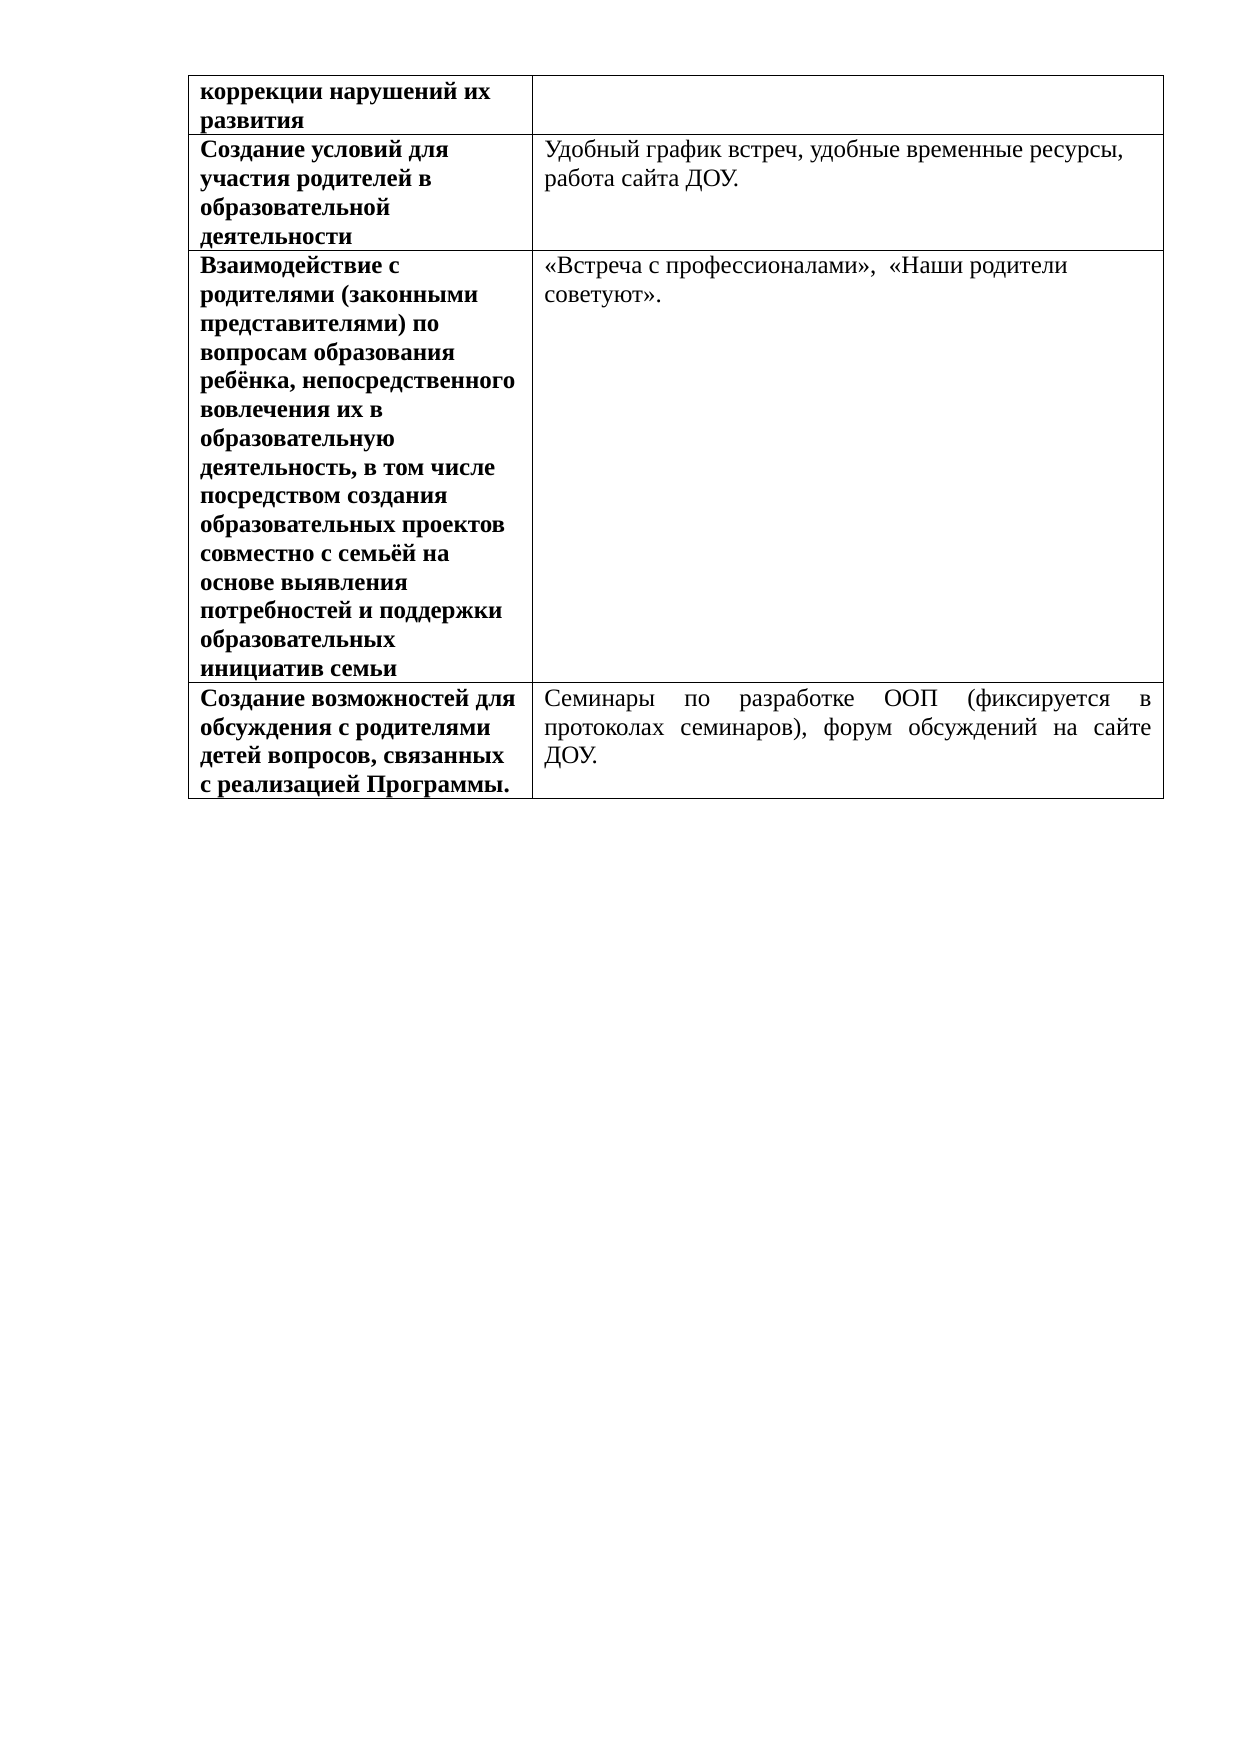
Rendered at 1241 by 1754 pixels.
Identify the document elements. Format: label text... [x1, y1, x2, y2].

table_cell коррекции нарушений их развития [189, 76, 532, 133]
table_cell Создание возможностей для обсуждения с родителями детей вопросов, связанных с реализацией Программы. [189, 683, 532, 798]
table_cell Создание условий для участия родителей в образовательной деятельности [189, 135, 532, 249]
table_cell Семинары по разработке ООП (фиксируется в протоколах семинаров), форум обсуждений на сайте ДОУ. [533, 683, 1163, 798]
table_cell [533, 76, 1163, 133]
table_cell Взаимодействие с родителями (законными представителями) по вопросам образования ребёнка, непосредственного вовлечения их в образовательную деятельность, в том числе посредством создания образовательных проектов совместно с семьёй на основе выявления потребностей и поддержки образовательных инициатив семьи [189, 251, 532, 682]
table_cell «Встреча с профессионалами», «Наши родители советуют». [533, 251, 1163, 682]
table_cell Удобный график встреч, удобные временные ресурсы, работа сайта ДОУ. [533, 135, 1163, 249]
